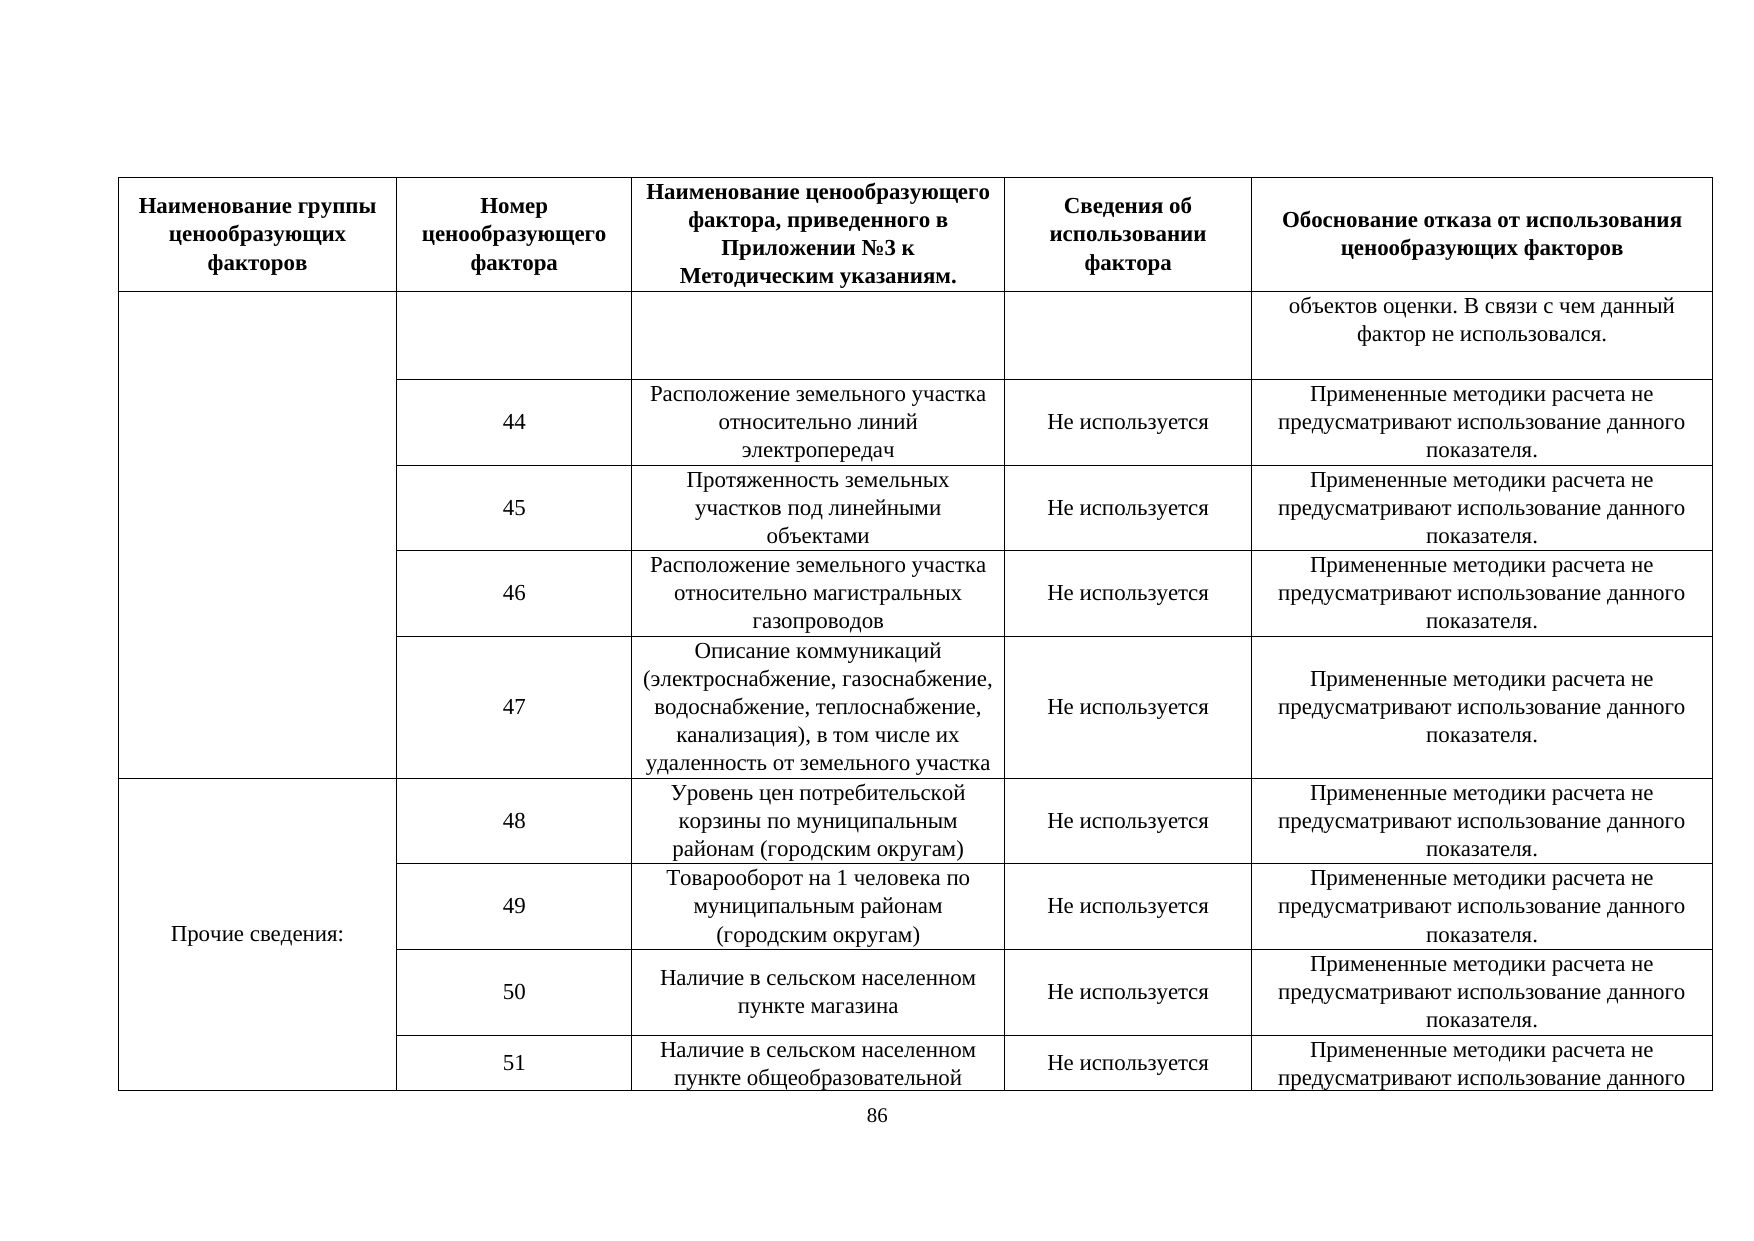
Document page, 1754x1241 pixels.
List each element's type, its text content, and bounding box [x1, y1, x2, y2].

table_cell [632, 292, 1004, 379]
table_cell Не используется [1005, 779, 1251, 863]
table_header Номер ценообразующего фактора [397, 178, 631, 291]
table_cell Примененные методики расчета не предусматривают использование данного показателя. [1252, 380, 1712, 464]
table_cell Наличие в сельском населенном пункте общеобразовательной [632, 1036, 1004, 1090]
table_cell Товарооборот на 1 человека по муниципальным районам (городским округам) [632, 864, 1004, 949]
table_cell 49 [397, 864, 631, 949]
table_cell 50 [397, 950, 631, 1034]
table_cell [119, 292, 396, 778]
table_cell Не используется [1005, 637, 1251, 778]
table_cell Примененные методики расчета не предусматривают использование данного показателя. [1252, 551, 1712, 636]
table_cell Не используется [1005, 551, 1251, 636]
table_cell Примененные методики расчета не предусматривают использование данного показателя. [1252, 466, 1712, 550]
table_cell Уровень цен потребительской корзины по муниципальным районам (городским округам) [632, 779, 1004, 863]
table_cell Описание коммуникаций (электроснабжение, газоснабжение, водоснабжение, теплоснабжение, канализация), в том числе их удаленность от земельного участка [632, 637, 1004, 778]
table_cell [397, 292, 631, 379]
table_cell Примененные методики расчета не предусматривают использование данного показателя. [1252, 779, 1712, 863]
table_cell Не используется [1005, 1036, 1251, 1090]
table_cell Примененные методики расчета не предусматривают использование данного [1252, 1036, 1712, 1090]
table_cell Не используется [1005, 466, 1251, 550]
table_cell Прочие сведения: [119, 779, 396, 1090]
table_cell Примененные методики расчета не предусматривают использование данного показателя. [1252, 864, 1712, 949]
table_cell Не используется [1005, 950, 1251, 1034]
table_cell Не используется [1005, 380, 1251, 464]
table_cell объектов оценки. В связи с чем данный фактор не использовался. [1252, 292, 1712, 379]
table_cell Примененные методики расчета не предусматривают использование данного показателя. [1252, 950, 1712, 1034]
table_header Наименование ценообразующего фактора, приведенного в Приложении №3 к Методическим указаниям. [632, 178, 1004, 291]
table_cell 46 [397, 551, 631, 636]
table_cell 48 [397, 779, 631, 863]
table_cell Не используется [1005, 864, 1251, 949]
table_cell 51 [397, 1036, 631, 1090]
table_header Наименование группы ценообразующих факторов [119, 178, 396, 291]
table_cell 44 [397, 380, 631, 464]
table_cell [1005, 292, 1251, 379]
table_cell Примененные методики расчета не предусматривают использование данного показателя. [1252, 637, 1712, 778]
table_cell 45 [397, 466, 631, 550]
table_cell Наличие в сельском населенном пункте магазина [632, 950, 1004, 1034]
table_cell 47 [397, 637, 631, 778]
table_header Обоснование отказа от использования ценообразующих факторов [1252, 178, 1712, 291]
table_cell Протяженность земельных участков под линейными объектами [632, 466, 1004, 550]
table_header Сведения об использовании фактора [1005, 178, 1251, 291]
table_cell Расположение земельного участка относительно линий электропередач [632, 380, 1004, 464]
table_cell Расположение земельного участка относительно магистральных газопроводов [632, 551, 1004, 636]
